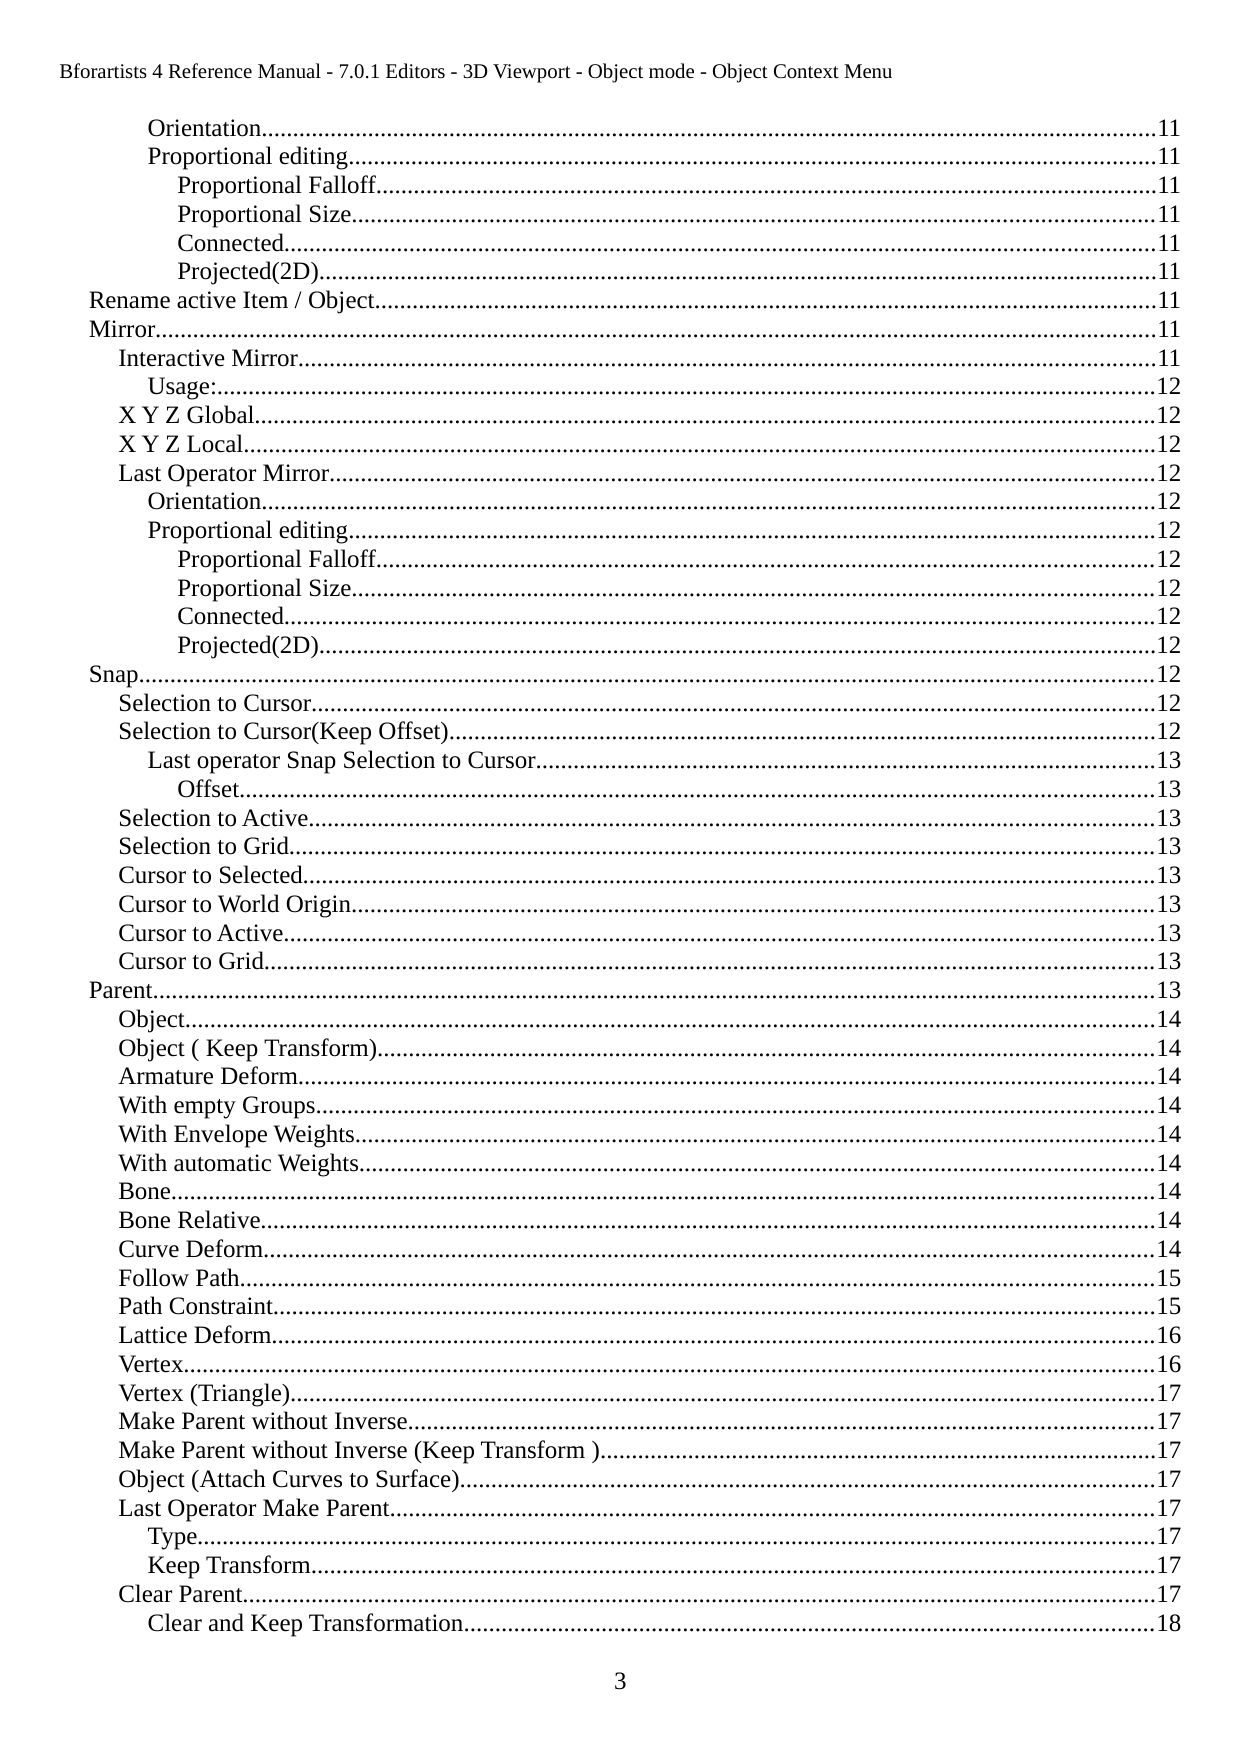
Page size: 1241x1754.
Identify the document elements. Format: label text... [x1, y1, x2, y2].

text Keep Transform 17 [147, 1550, 1181, 1579]
text Connected 12 [177, 601, 1181, 630]
text Bone Relative 14 [118, 1205, 1181, 1234]
text Last Operator Mirror 12 [118, 458, 1181, 486]
text With Envelope Weights 14 [118, 1119, 1181, 1148]
text X Y Z Global 12 [118, 400, 1181, 429]
text Projected(2D) 11 [177, 256, 1181, 285]
text Rename active Item / Object 11 [88, 285, 1181, 314]
text Type 17 [147, 1521, 1181, 1550]
text Proportional Falloff 12 [177, 544, 1181, 573]
text Offset 13 [177, 774, 1181, 803]
text Object ( Keep Transform) 14 [118, 1033, 1181, 1061]
text Last operator Snap Selection to Cursor 13 [147, 745, 1181, 774]
text Clear and Keep Transformation 18 [147, 1608, 1181, 1636]
text Vertex 16 [118, 1349, 1181, 1378]
text Bone 14 [118, 1176, 1181, 1205]
text Selection to Active 13 [118, 803, 1181, 831]
text Snap 12 [88, 659, 1181, 688]
text Armature Deform 14 [118, 1061, 1181, 1090]
text Cursor to Selected 13 [118, 860, 1181, 889]
text X Y Z Local 12 [118, 429, 1181, 458]
text Connected 11 [177, 228, 1181, 256]
text Parent 13 [88, 975, 1181, 1004]
text Cursor to Grid 13 [118, 946, 1181, 975]
text Vertex (Triangle) 17 [118, 1378, 1181, 1406]
text Orientation 12 [147, 486, 1181, 515]
text Cursor to World Origin 13 [118, 889, 1181, 918]
text Mirror 11 [88, 314, 1181, 343]
text Proportional Size 12 [177, 573, 1181, 601]
text Interactive Mirror 11 [118, 343, 1181, 371]
text Proportional Size 11 [177, 199, 1181, 228]
text Selection to Grid 13 [118, 831, 1181, 860]
text Proportional editing 12 [147, 515, 1181, 544]
text Proportional Falloff 11 [177, 170, 1181, 199]
text Orientation 11 [147, 113, 1181, 141]
text Cursor to Active 13 [118, 918, 1181, 946]
text Follow Path 15 [118, 1263, 1181, 1291]
text Clear Parent 17 [118, 1579, 1181, 1608]
text Curve Deform 14 [118, 1234, 1181, 1263]
text Proportional editing 11 [147, 141, 1181, 170]
text Selection to Cursor(Keep Offset) 12 [118, 716, 1181, 745]
text With empty Groups 14 [118, 1090, 1181, 1119]
text With automatic Weights 14 [118, 1148, 1181, 1176]
text Usage: 12 [147, 371, 1181, 400]
text Object 14 [118, 1004, 1181, 1033]
text Lattice Deform 16 [118, 1320, 1181, 1349]
text Path Constraint 15 [118, 1291, 1181, 1320]
text Make Parent without Inverse (Keep Transform ) 17 [118, 1435, 1181, 1464]
text Last Operator Make Parent 17 [118, 1493, 1181, 1521]
text Object (Attach Curves to Surface) 17 [118, 1464, 1181, 1493]
text Make Parent without Inverse 17 [118, 1406, 1181, 1435]
text Selection to Cursor 12 [118, 688, 1181, 716]
text Projected(2D) 12 [177, 630, 1181, 659]
